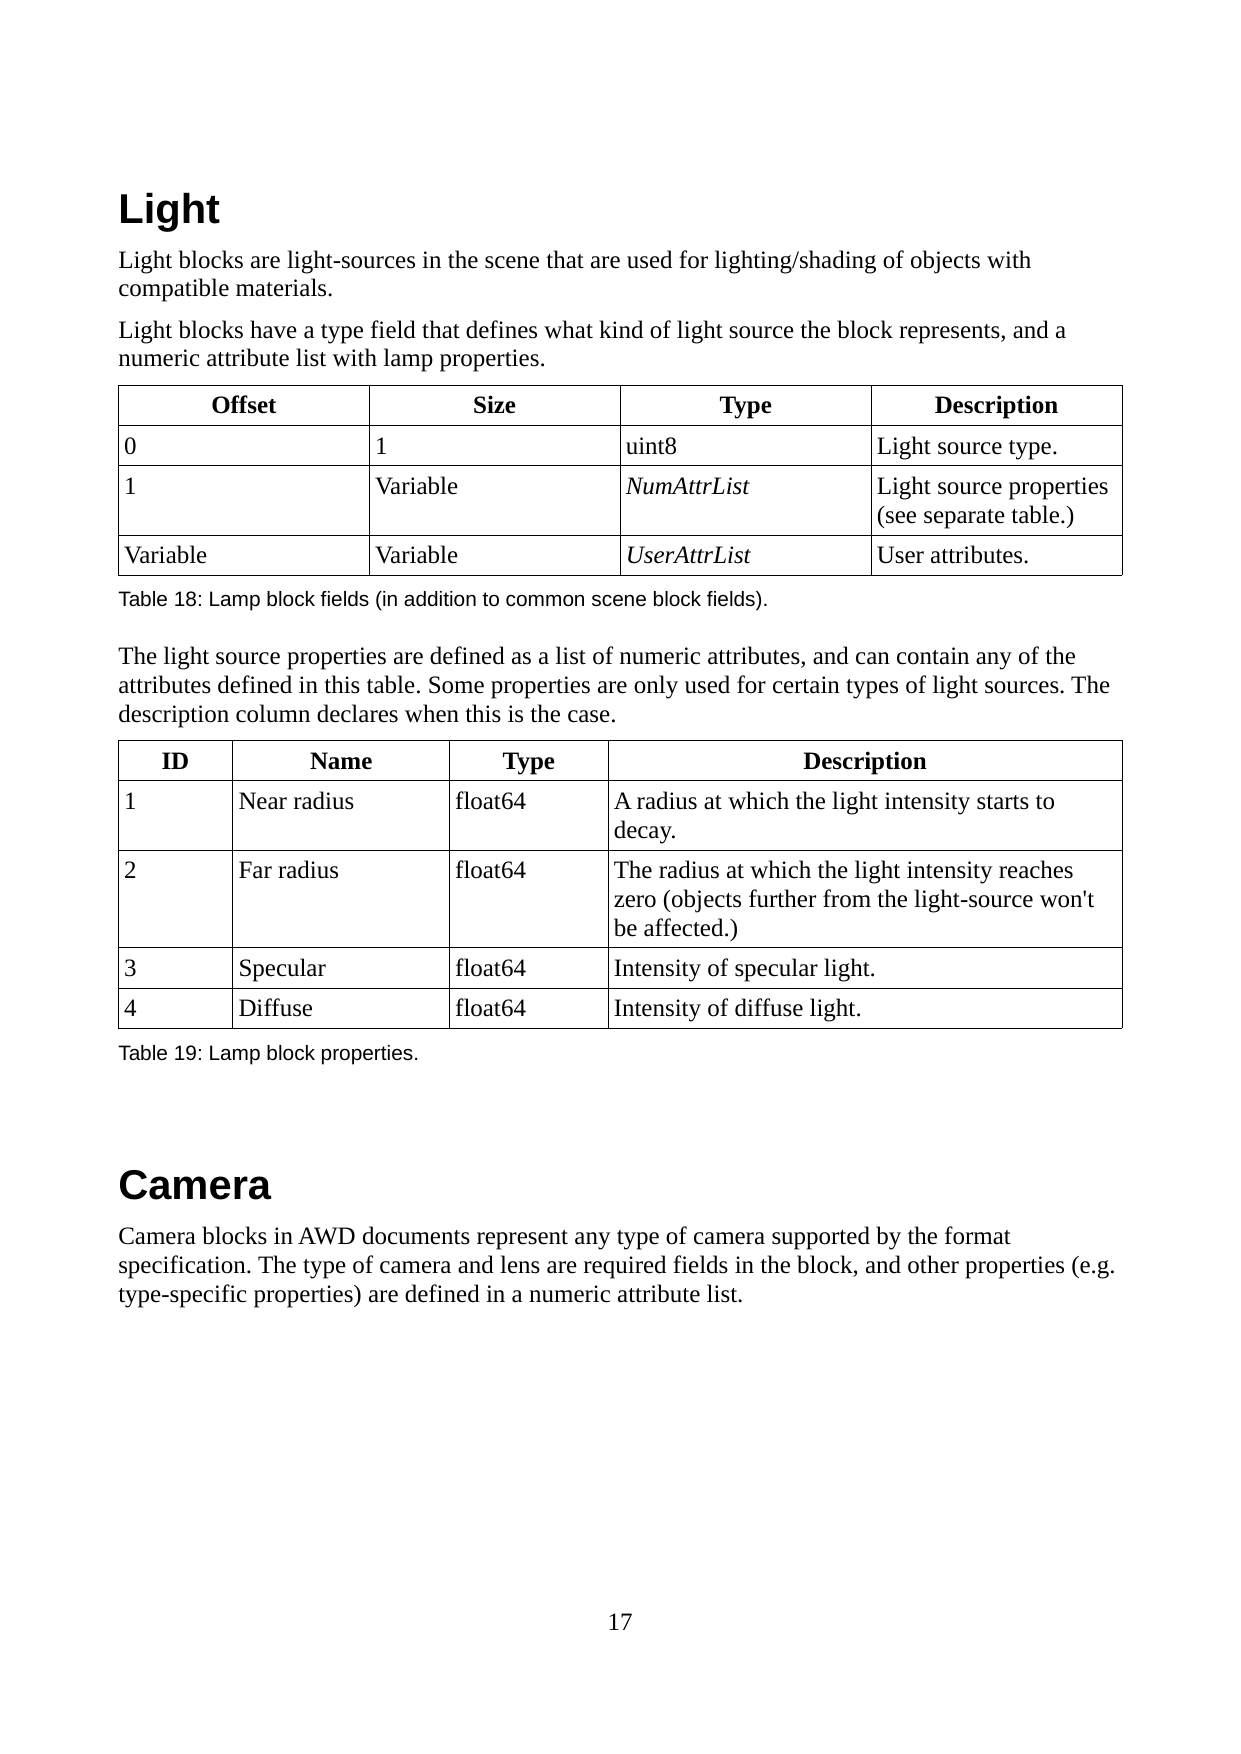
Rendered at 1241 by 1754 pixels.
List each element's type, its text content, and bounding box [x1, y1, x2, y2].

subtitle Light [118, 184, 1122, 232]
table_cell Intensity of specular light. [609, 948, 1122, 988]
table_cell float64 [450, 948, 608, 988]
table_cell 1 [119, 466, 369, 534]
table_cell Far radius [233, 851, 449, 947]
table_cell 4 [119, 989, 232, 1028]
text Camera blocks in AWD documents represent any type of camera supported by the format specification. The type of camera and lens are required fields in the block, and other properties (e.g. type-specific properties) are defined in a numeric attribute list. [118, 1221, 1122, 1307]
table_cell Intensity of diffuse light. [609, 989, 1122, 1028]
table_header Name [233, 741, 449, 780]
table_cell 0 [119, 426, 369, 465]
table_cell Variable [119, 536, 369, 575]
table_cell Light source properties (see separate table.) [872, 466, 1122, 534]
table_header Type [621, 386, 871, 425]
text Table 18: Lamp block fields (in addition to common scene block fields). [118, 587, 1122, 611]
table_cell UserAttrList [621, 536, 871, 575]
table_cell 1 [370, 426, 620, 465]
table_cell Diffuse [233, 989, 449, 1028]
table_cell 3 [119, 948, 232, 988]
table_cell uint8 [621, 426, 871, 465]
text The light source properties are defined as a list of numeric attributes, and can contain any of the attributes defined in this table. Some properties are only used for certain types of light sources. The description column declares when this is the case. [118, 641, 1122, 728]
table_cell 2 [119, 851, 232, 947]
table_cell Specular [233, 948, 449, 988]
table_header Description [609, 741, 1122, 780]
table_cell The radius at which the light intensity reaches zero (objects further from the light-source won't be affected.) [609, 851, 1122, 947]
table_header Type [450, 741, 608, 780]
table_cell Variable [370, 536, 620, 575]
table_cell Near radius [233, 781, 449, 849]
table_header Size [370, 386, 620, 425]
table_header Description [872, 386, 1122, 425]
table_cell float64 [450, 989, 608, 1028]
table_cell 1 [119, 781, 232, 849]
table_cell float64 [450, 851, 608, 947]
table_cell User attributes. [872, 536, 1122, 575]
text Table 19: Lamp block properties. [118, 1040, 1122, 1064]
table_header Offset [119, 386, 369, 425]
table_cell float64 [450, 781, 608, 849]
text Light blocks have a type field that defines what kind of light source the block represents, and a numeric attribute list with lamp properties. [118, 315, 1122, 372]
table_cell NumAttrList [621, 466, 871, 534]
table_cell Variable [370, 466, 620, 534]
table_cell A radius at which the light intensity starts to decay. [609, 781, 1122, 849]
table_cell Light source type. [872, 426, 1122, 465]
text Light blocks are light-sources in the scene that are used for lighting/shading of objects with compatible materials. [118, 245, 1122, 302]
subtitle Camera [118, 1161, 1122, 1209]
table_header ID [119, 741, 232, 780]
